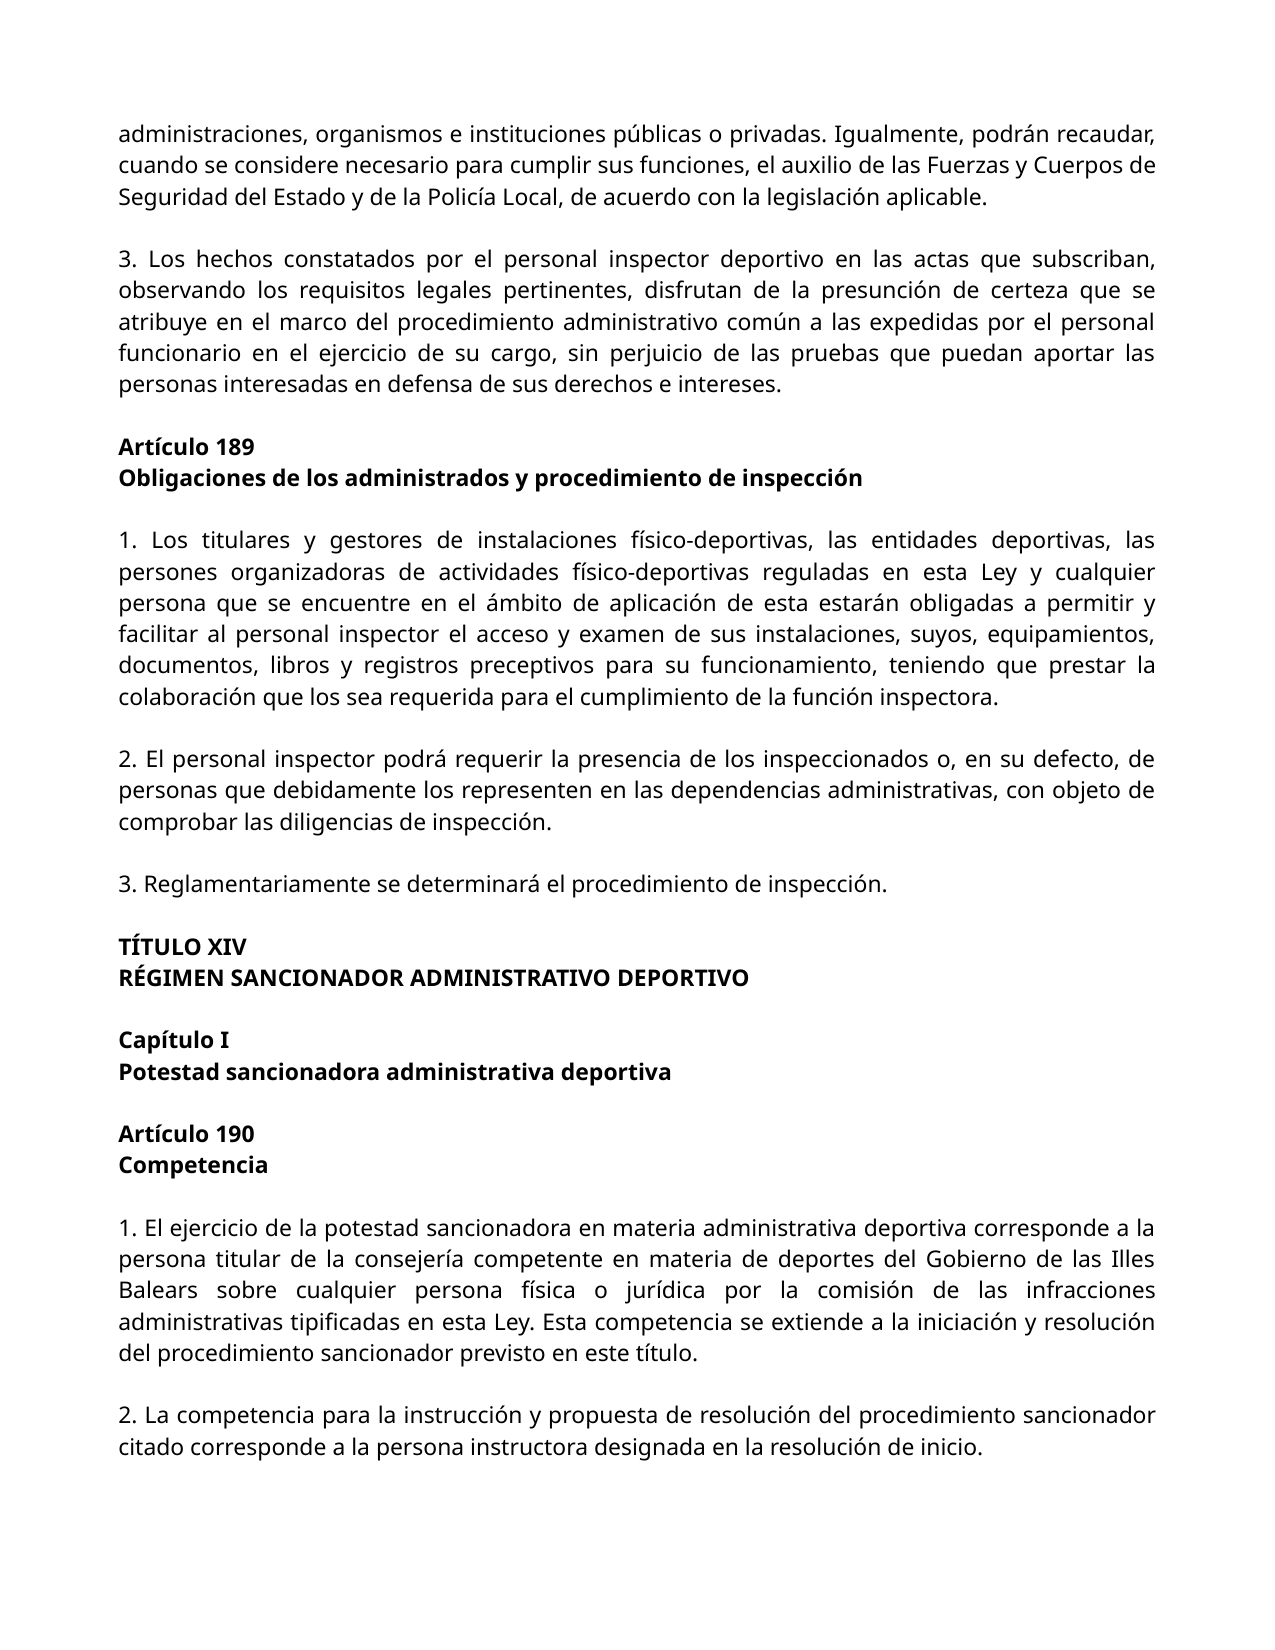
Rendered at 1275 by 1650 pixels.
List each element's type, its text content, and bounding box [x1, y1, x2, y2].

text Obligaciones de los administrados y procedimiento de inspección [118, 462, 1157, 493]
text 3. Los hechos constatados por el personal inspector deportivo en las actas que subscriban, observando los requisitos legales pertinentes, disfrutan de la presunción de certeza que se atribuye en el marco del procedimiento administrativo común a las expedidas por el personal funcionario en el ejercicio de su cargo, sin perjuicio de las pruebas que puedan aportar las personas interesadas en defensa de sus derechos e intereses. [118, 243, 1157, 399]
text Potestad sancionadora administrativa deportiva [118, 1056, 1157, 1087]
text RÉGIMEN SANCIONADOR ADMINISTRATIVO DEPORTIVO [118, 962, 1157, 993]
text 1. Los titulares y gestores de instalaciones físico-deportivas, las entidades deportivas, las persones organizadoras de actividades físico-deportivas reguladas en esta Ley y cualquier persona que se encuentre en el ámbito de aplicación de esta estarán obligadas a permitir y facilitar al personal inspector el acceso y examen de sus instalaciones, suyos, equipamientos, documentos, libros y registros preceptivos para su funcionamiento, teniendo que prestar la colaboración que los sea requerida para el cumplimiento de la función inspectora. [118, 524, 1157, 712]
text 2. La competencia para la instrucción y propuesta de resolución del procedimiento sancionador citado corresponde a la persona instructora designada en la resolución de inicio. [118, 1399, 1157, 1462]
text 3. Reglamentariamente se determinará el procedimiento de inspección. [118, 868, 1157, 899]
text Artículo 189 [118, 431, 1157, 462]
text TÍTULO XIV [118, 931, 1157, 962]
text Capítulo I [118, 1024, 1157, 1056]
text 1. El ejercicio de la potestad sancionadora en materia administrativa deportiva corresponde a la persona titular de la consejería competente en materia de deportes del Gobierno de las Illes Balears sobre cualquier persona física o jurídica por la comisión de las infracciones administrativas tipificadas en esta Ley. Esta competencia se extiende a la iniciación y resolución del procedimiento sancionador previsto en este título. [118, 1212, 1157, 1368]
text Competencia [118, 1149, 1157, 1181]
text 2. El personal inspector podrá requerir la presencia de los inspeccionados o, en su defecto, de personas que debidamente los representen en las dependencias administrativas, con objeto de comprobar las diligencias de inspección. [118, 743, 1157, 837]
text Artículo 190 [118, 1118, 1157, 1149]
text administraciones, organismos e instituciones públicas o privadas. Igualmente, podrán recaudar, cuando se considere necesario para cumplir sus funciones, el auxilio de las Fuerzas y Cuerpos de Seguridad del Estado y de la Policía Local, de acuerdo con la legislación aplicable. [118, 118, 1157, 212]
